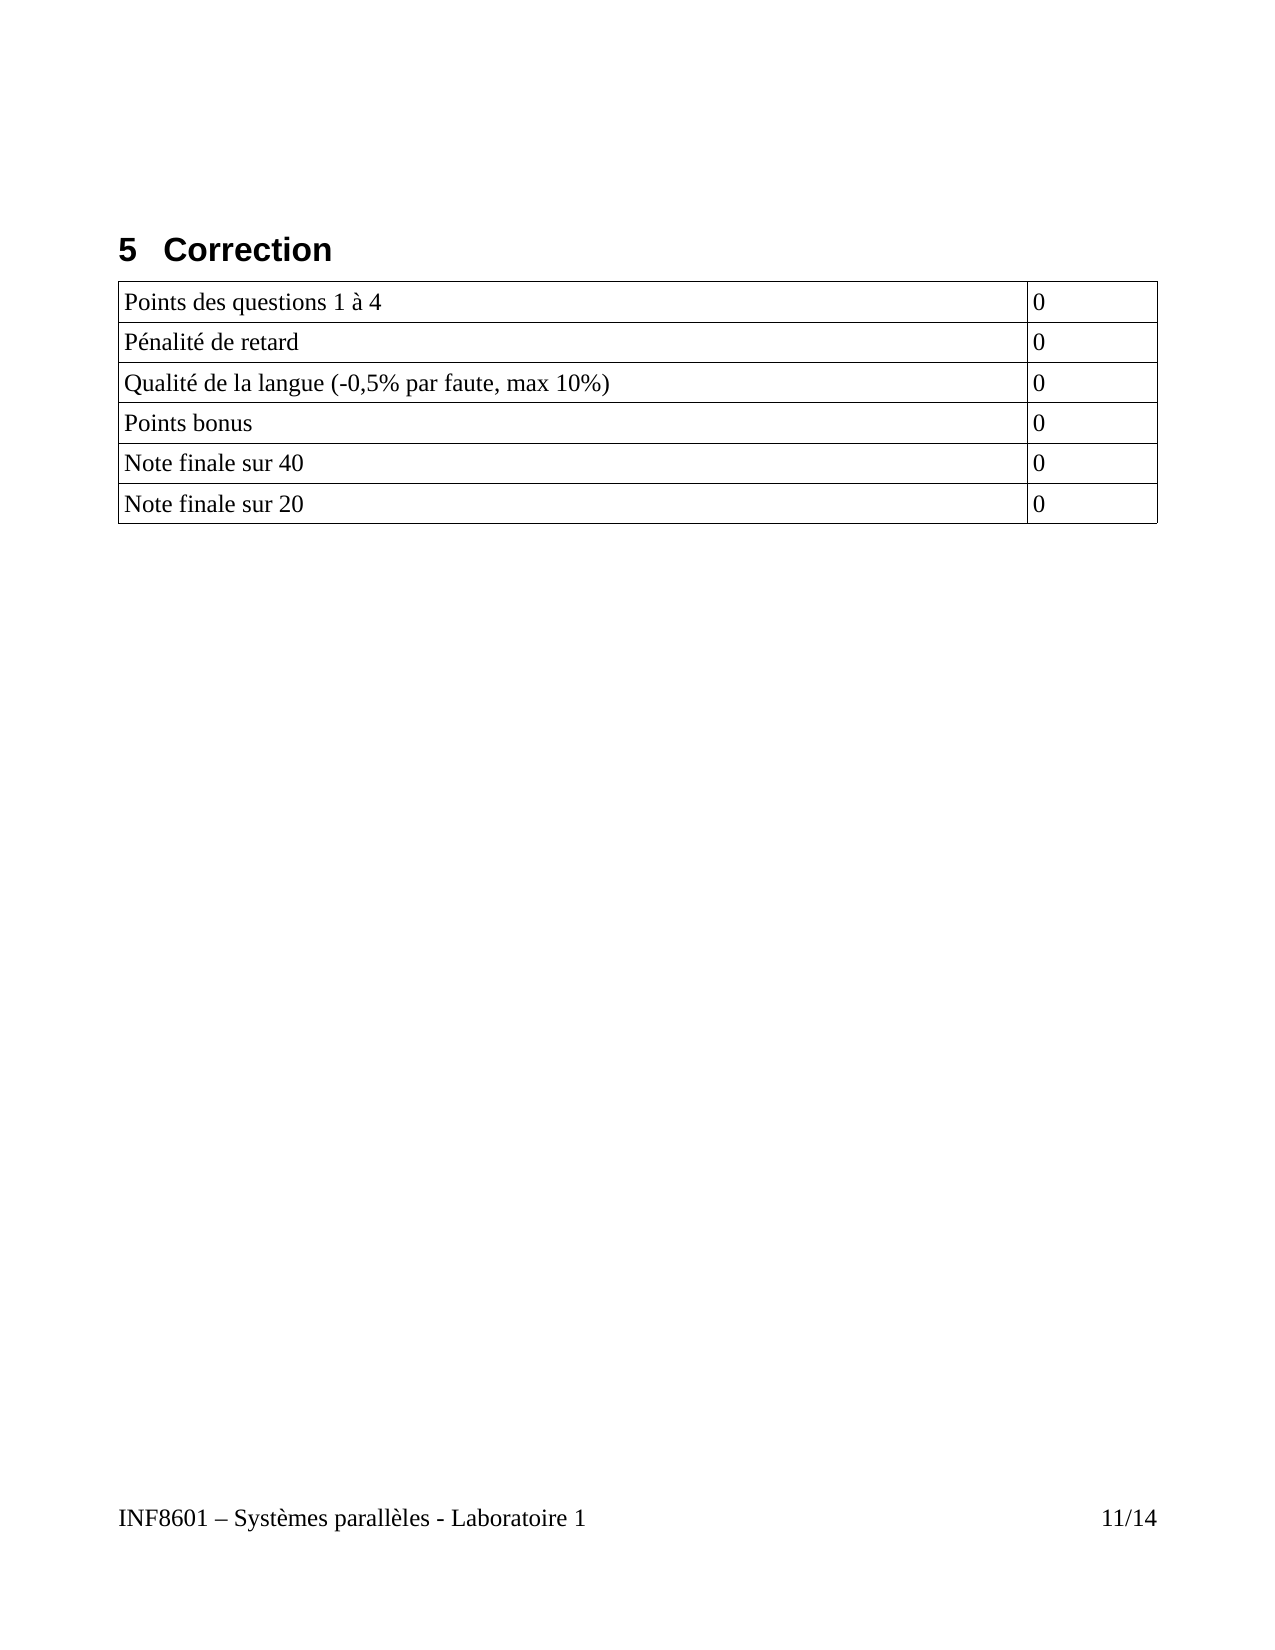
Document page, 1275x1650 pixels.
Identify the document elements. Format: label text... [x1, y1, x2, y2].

table_cell Points bonus [119, 403, 1027, 442]
table_cell 0 [1028, 323, 1157, 362]
table_header Points des questions 1 à 4 [119, 282, 1027, 322]
table_cell Note finale sur 20 [119, 484, 1027, 523]
table_cell Qualité de la langue (-0,5% par faute, max 10%) [119, 363, 1027, 402]
table_cell 0 [1028, 363, 1157, 402]
table_cell 0 [1028, 403, 1157, 442]
table_cell Pénalité de retard [119, 323, 1027, 362]
table_header 0 [1028, 282, 1157, 322]
table_cell 0 [1028, 484, 1157, 523]
subtitle Correction [118, 230, 1157, 269]
table_cell 0 [1028, 444, 1157, 483]
table_cell Note finale sur 40 [119, 444, 1027, 483]
